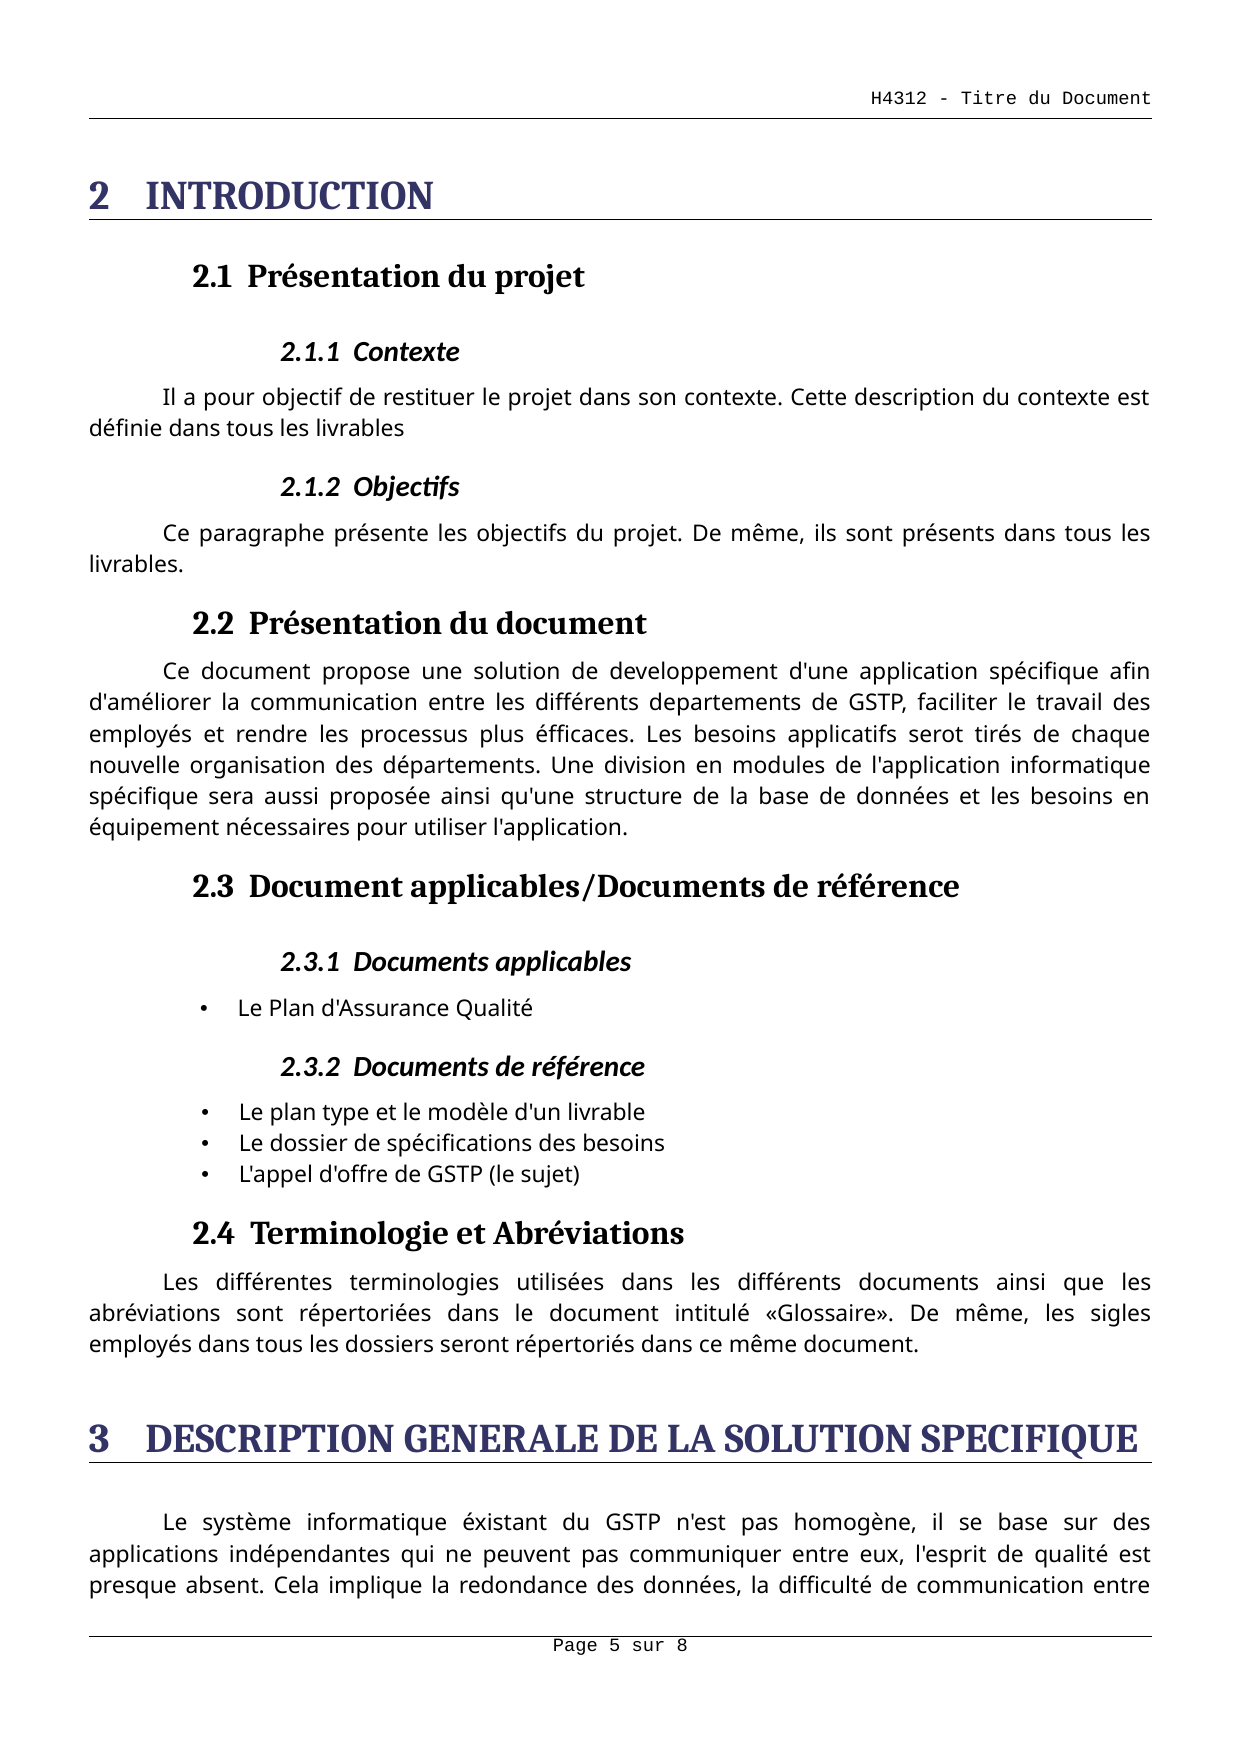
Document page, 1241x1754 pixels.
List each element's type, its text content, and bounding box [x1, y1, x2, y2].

subtitle Introduction [88, 172, 1152, 219]
list Le dossier de spécifications des besoins [201, 1127, 1152, 1158]
subtitle Présentation du document [133, 604, 1152, 642]
text Il a pour objectif de restituer le projet dans son contexte. Cette description du contexte est définie dans tous les livrables [88, 381, 1152, 443]
subtitle Terminologie et Abréviations [133, 1214, 1152, 1253]
subtitle Document applicables/Documents de référence [133, 867, 1152, 906]
subtitle DEScription GENERALE DE LA SOLUTION SPECIFIQUE [88, 1415, 1152, 1462]
subtitle Documents de référence [280, 1048, 1152, 1083]
subtitle Objectifs [280, 468, 1152, 504]
list Le plan type et le modèle d'un livrable [201, 1096, 1152, 1127]
subtitle Présentation du projet [133, 257, 1152, 295]
list L'appel d'offre de GSTP (le sujet) [201, 1158, 1152, 1189]
list Le Plan d'Assurance Qualité [200, 991, 1152, 1023]
text Les différentes terminologies utilisées dans les différents documents ainsi que les abréviations sont répertoriées dans le document intitulé «Glossaire». De même, les sigles employés dans tous les dossiers seront répertoriés dans ce même document. [88, 1265, 1152, 1359]
subtitle Contexte [280, 333, 1152, 368]
text Ce paragraphe présente les objectifs du projet. De même, ils sont présents dans tous les livrables. [88, 517, 1152, 579]
text Le système informatique éxistant du GSTP n'est pas homogène, il se base sur des applications indépendantes qui ne peuvent pas communiquer entre eux, l'esprit de qualité est presque absent. Cela implique la redondance des données, la difficulté de communication entre [88, 1506, 1152, 1600]
subtitle Documents applicables [280, 943, 1152, 979]
text Ce document propose une solution de developpement d'une application spécifique afin d'améliorer la communication entre les différents departements de GSTP, faciliter le travail des employés et rendre les processus plus éfficaces. Les besoins applicatifs serot tirés de chaque nouvelle organisation des départements. Une division en modules de l'application informatique spécifique sera aussi proposée ainsi qu'une structure de la base de données et les besoins en équipement nécessaires pour utiliser l'application. [88, 655, 1152, 842]
